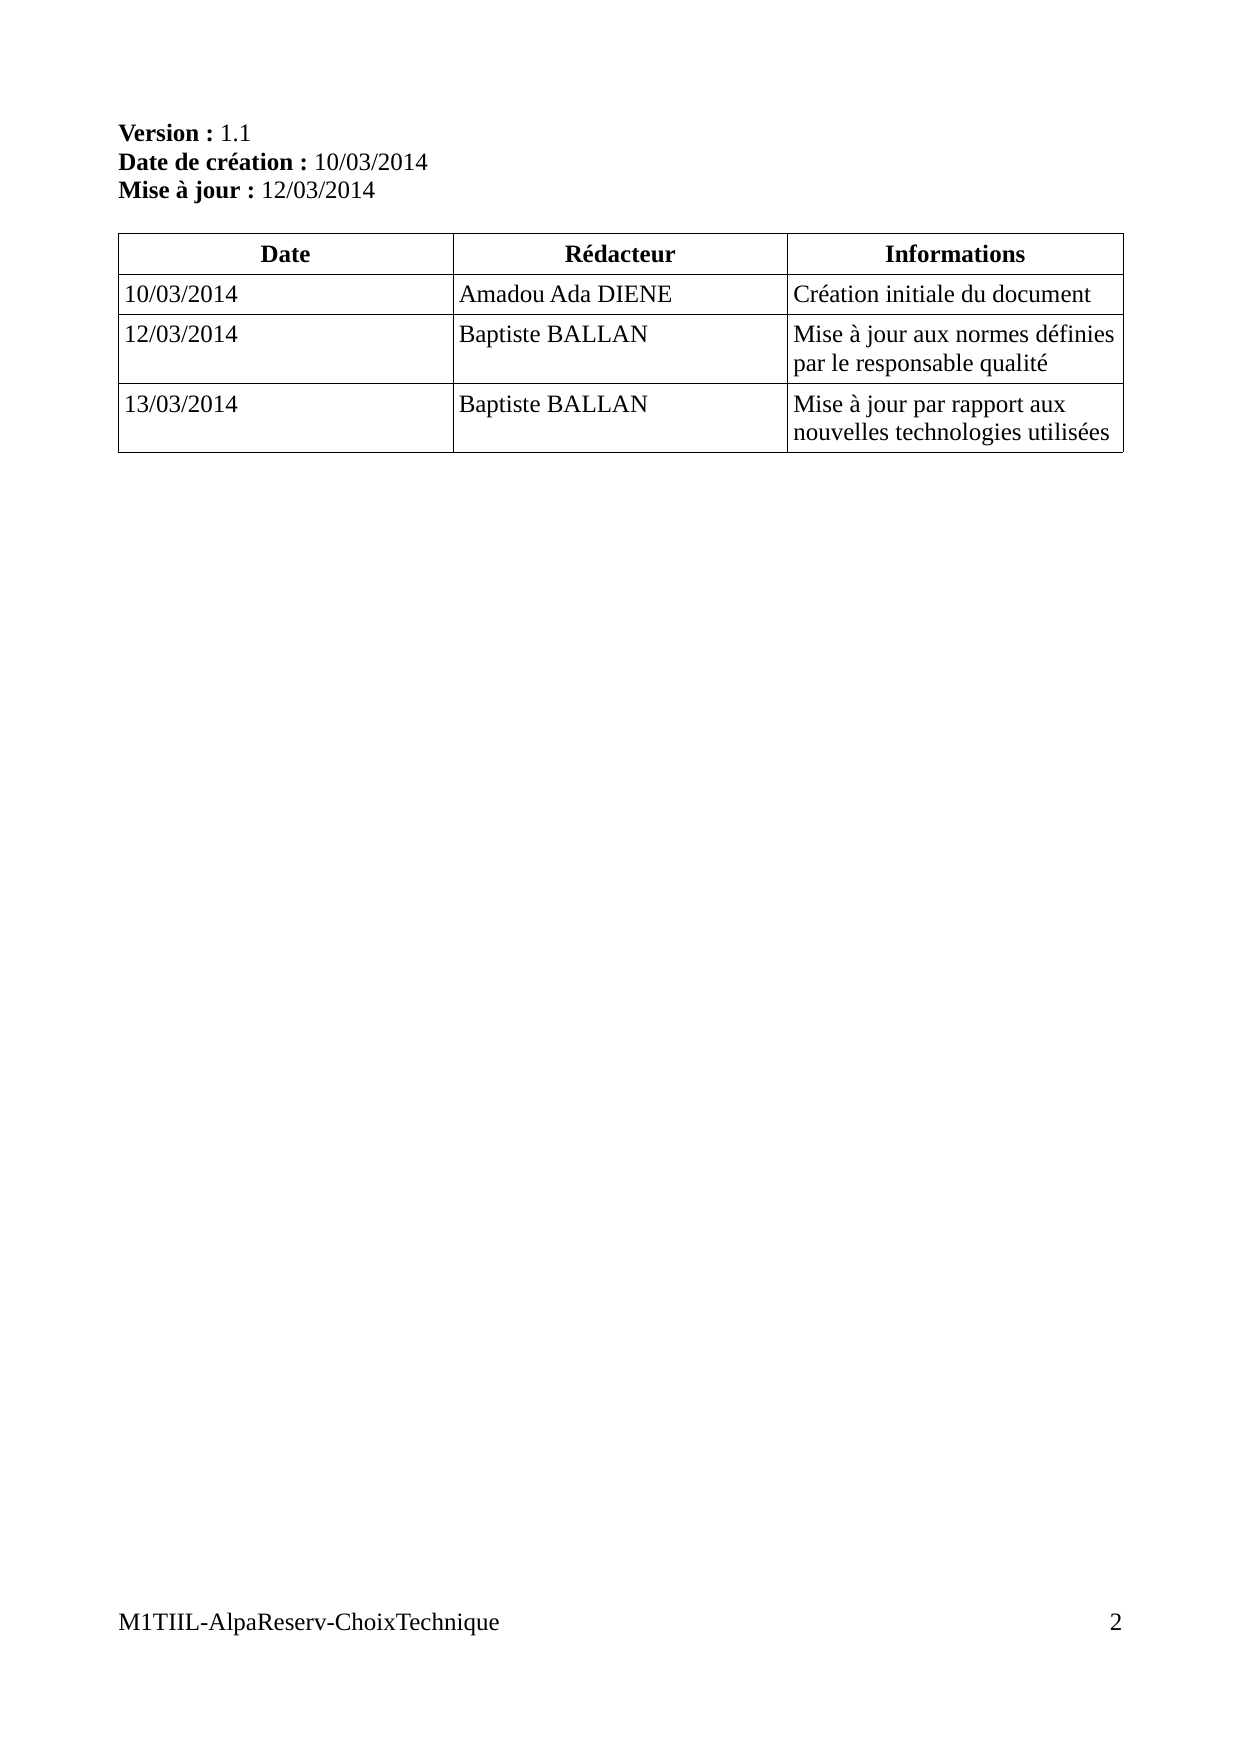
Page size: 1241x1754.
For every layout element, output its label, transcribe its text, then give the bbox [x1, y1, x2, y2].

table_cell Création initiale du document [788, 275, 1123, 314]
table_header Informations [788, 234, 1123, 273]
table_header Date [119, 234, 453, 273]
text Date de création : 10/03/2014 [118, 147, 1122, 176]
table_cell 13/03/2014 [119, 384, 453, 452]
table_cell Mise à jour aux normes définies par le responsable qualité [788, 315, 1123, 383]
table_cell Mise à jour par rapport aux nouvelles technologies utilisées [788, 384, 1123, 452]
table_cell 10/03/2014 [119, 275, 453, 314]
table_cell Baptiste BALLAN [454, 315, 787, 383]
text Version : 1.1 [118, 118, 1122, 147]
table_cell Amadou Ada DIENE [454, 275, 787, 314]
table_cell 12/03/2014 [119, 315, 453, 383]
table_header Rédacteur [454, 234, 787, 273]
text Mise à jour : 12/03/2014 [118, 176, 1122, 233]
table_cell Baptiste BALLAN [454, 384, 787, 452]
